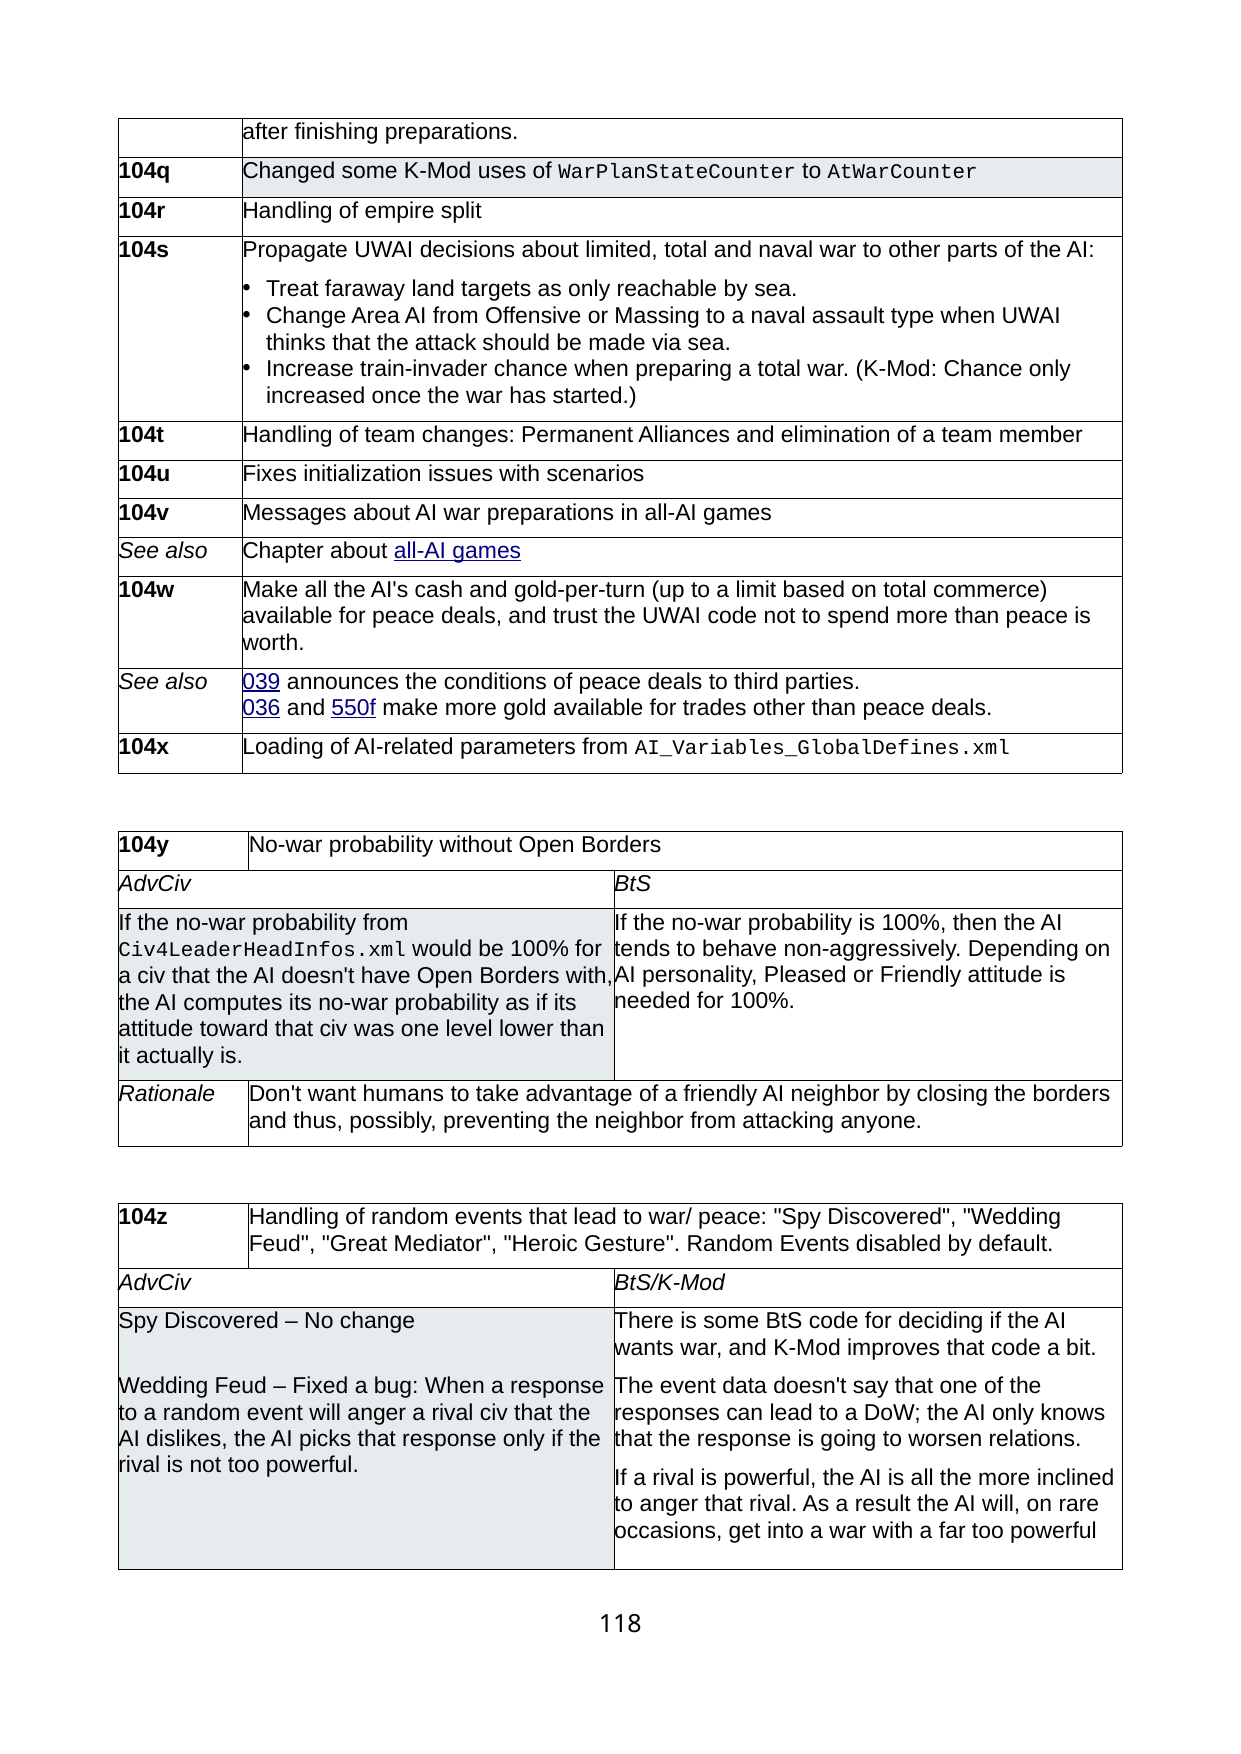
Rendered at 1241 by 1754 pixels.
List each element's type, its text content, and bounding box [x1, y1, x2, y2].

table_cell 104r [119, 198, 242, 236]
table_cell Changed some K-Mod uses of WarPlanStateCounter to AtWarCounter [243, 158, 1122, 197]
table_cell Spy Discovered – No change Wedding Feud – Fixed a bug: When a response to a random event will anger a rival civ that the AI dislikes, the AI picks that response only if the rival is not too powerful. [119, 1308, 614, 1569]
table_cell 104u [119, 461, 242, 498]
table_cell AdvCiv [119, 1269, 614, 1307]
table_cell Handling of team changes: Permanent Alliances and elimination of a team member [243, 422, 1122, 459]
table_cell Fixes initialization issues with scenarios [243, 461, 1122, 498]
table_cell 104s [119, 237, 242, 421]
table_cell 104v [119, 499, 242, 537]
table_cell BtS [615, 871, 1122, 908]
table_header Handling of random events that lead to war/ peace: "Spy Discovered", "Wedding Feud", "Great Mediator", "Heroic Gesture". Random Events disabled by default. [249, 1204, 1122, 1268]
table_cell 104q [119, 158, 242, 197]
table_cell If the no-war probability is 100%, then the AI tends to behave non-aggressively. Depending on AI personality, Pleased or Friendly attitude is needed for 100%. [615, 909, 1122, 1080]
table_header 104z [119, 1204, 248, 1268]
table_cell after finishing preparations. [243, 119, 1122, 157]
table_cell See also [119, 538, 242, 576]
table_cell 104w [119, 577, 242, 668]
table_cell Don't want humans to take advantage of a friendly AI neighbor by closing the borders and thus, possibly, preventing the neighbor from attacking anyone. [249, 1081, 1122, 1146]
table_cell Handling of empire split [243, 198, 1122, 236]
table_cell If the no-war probability from Civ4LeaderHeadInfos.xml would be 100% for a civ that the AI doesn't have Open Borders with, the AI computes its no-war probability as if its attitude toward that civ was one level lower than it actually is. [119, 909, 614, 1080]
table_header 104y [119, 832, 248, 869]
table_cell BtS/K-Mod [615, 1269, 1122, 1307]
table_cell There is some BtS code for deciding if the AI wants war, and K-Mod improves that code a bit. The event data doesn't say that one of the responses can lead to a DoW; the AI only knows that the response is going to worsen relations. If a rival is powerful, the AI is all the more inclined to anger that rival. As a result the AI will, on rare occasions, get into a war with a far too powerful [615, 1308, 1122, 1569]
table_cell AdvCiv [119, 871, 614, 908]
table_header No-war probability without Open Borders [249, 832, 1122, 869]
table_cell Propagate UWAI decisions about limited, total and naval war to other parts of the AI: Treat faraway land targets as only reachable by sea. Change Area AI from Offensive or Massing to a naval assault type when UWAI thinks that the attack should be made via sea. Increase train-invader chance when preparing a total war. (K-Mod: Chance only increased once the war has started.) [243, 237, 1122, 421]
table_cell 104t [119, 422, 242, 459]
table_cell [119, 119, 242, 157]
table_cell Loading of AI-related parameters from AI_Variables_GlobalDefines.xml [243, 734, 1122, 773]
table_cell Messages about AI war preparations in all-AI games [243, 499, 1122, 537]
table_cell 039 announces the conditions of peace deals to third parties. 036 and 550f make more gold available for trades other than peace deals. [243, 669, 1122, 733]
table_cell Rationale [119, 1081, 248, 1146]
table_cell See also [119, 669, 242, 733]
table_cell Chapter about all-AI games [243, 538, 1122, 576]
table_cell 104x [119, 734, 242, 773]
table_cell Make all the AI's cash and gold-per-turn (up to a limit based on total commerce) available for peace deals, and trust the UWAI code not to spend more than peace is worth. [243, 577, 1122, 668]
